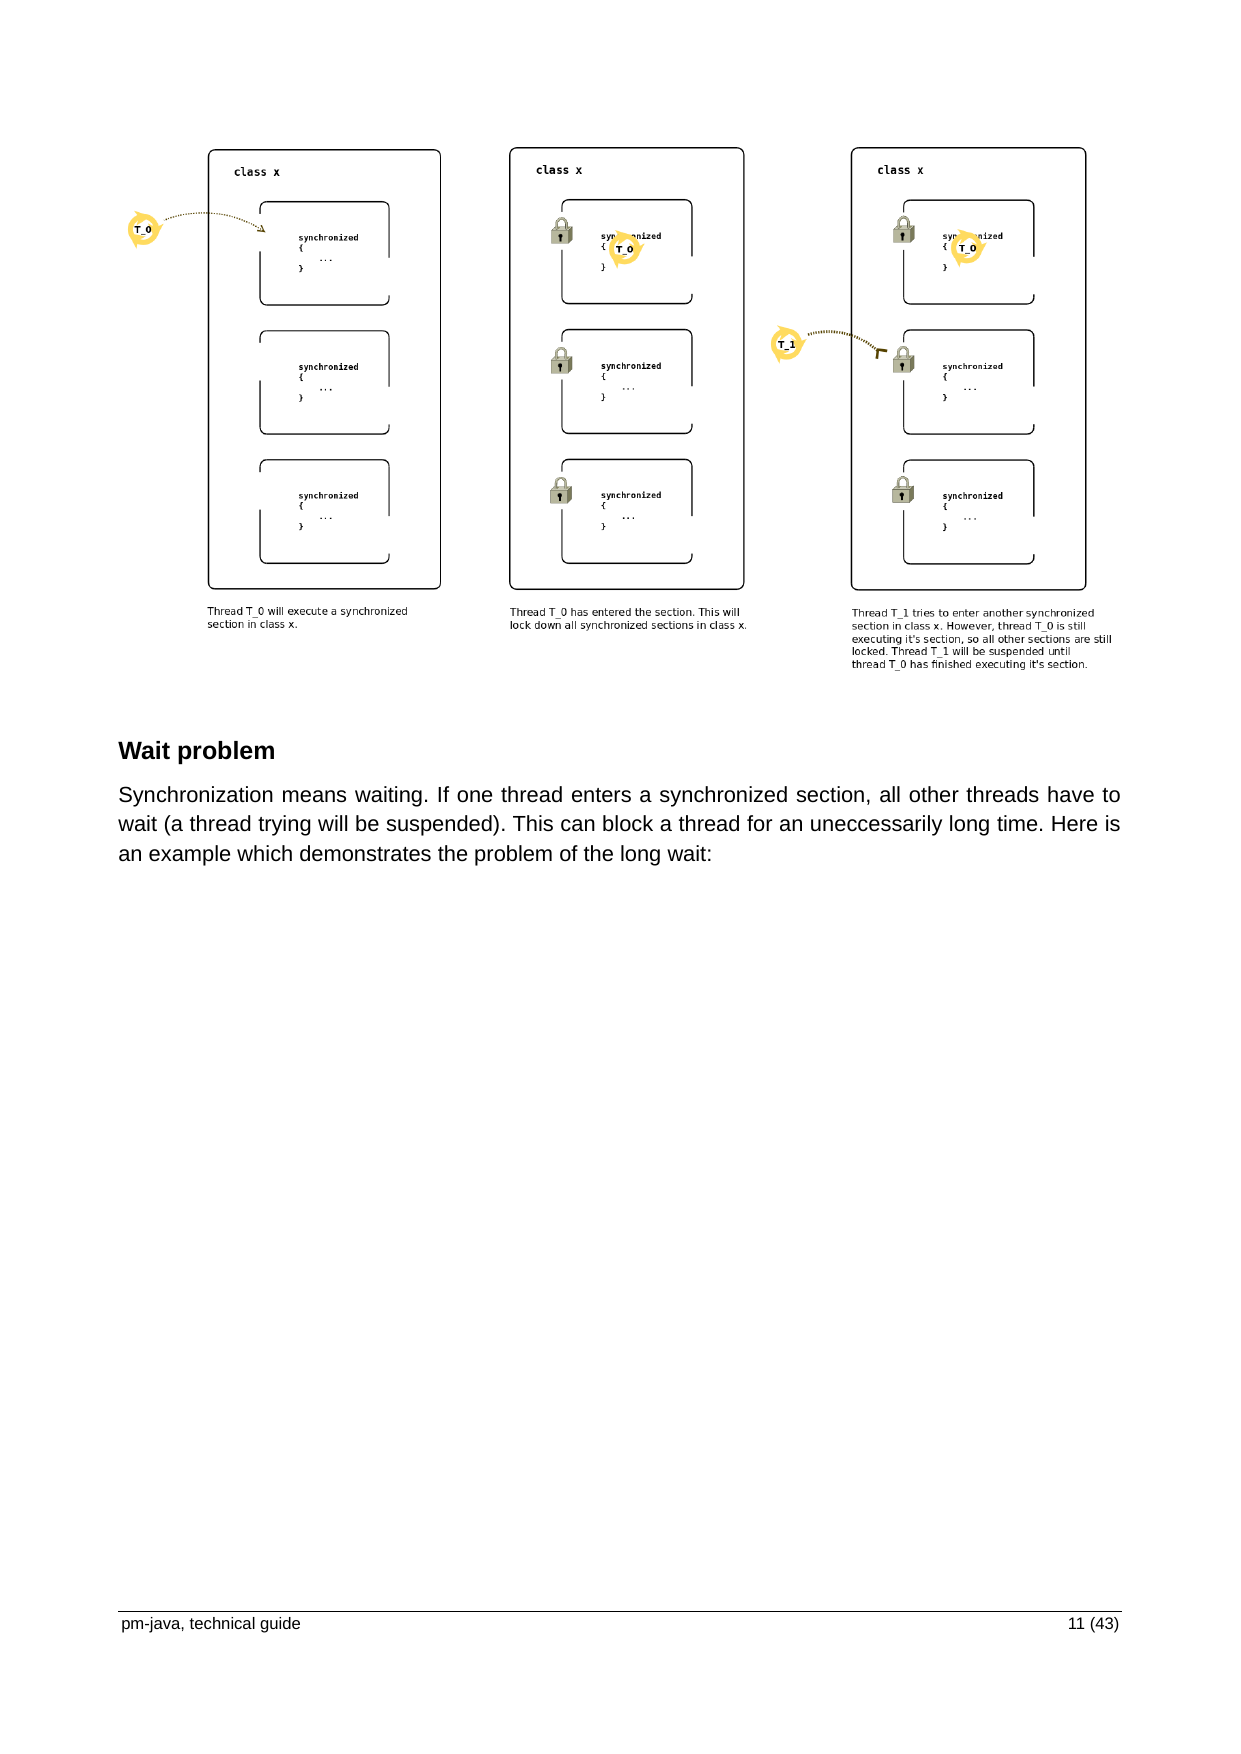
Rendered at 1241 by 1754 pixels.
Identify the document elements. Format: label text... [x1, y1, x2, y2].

picture [509, 147, 747, 631]
subtitle Wait problem [118, 118, 1122, 765]
picture [127, 149, 441, 630]
picture [770, 147, 1115, 671]
text Synchronization means waiting. If one thread enters a synchronized section, all other threads have to wait (a thread trying will be suspended). This can block a thread for an uneccessarily long time. Here is an example which demonstrates the problem of the long wait: [118, 782, 1122, 866]
